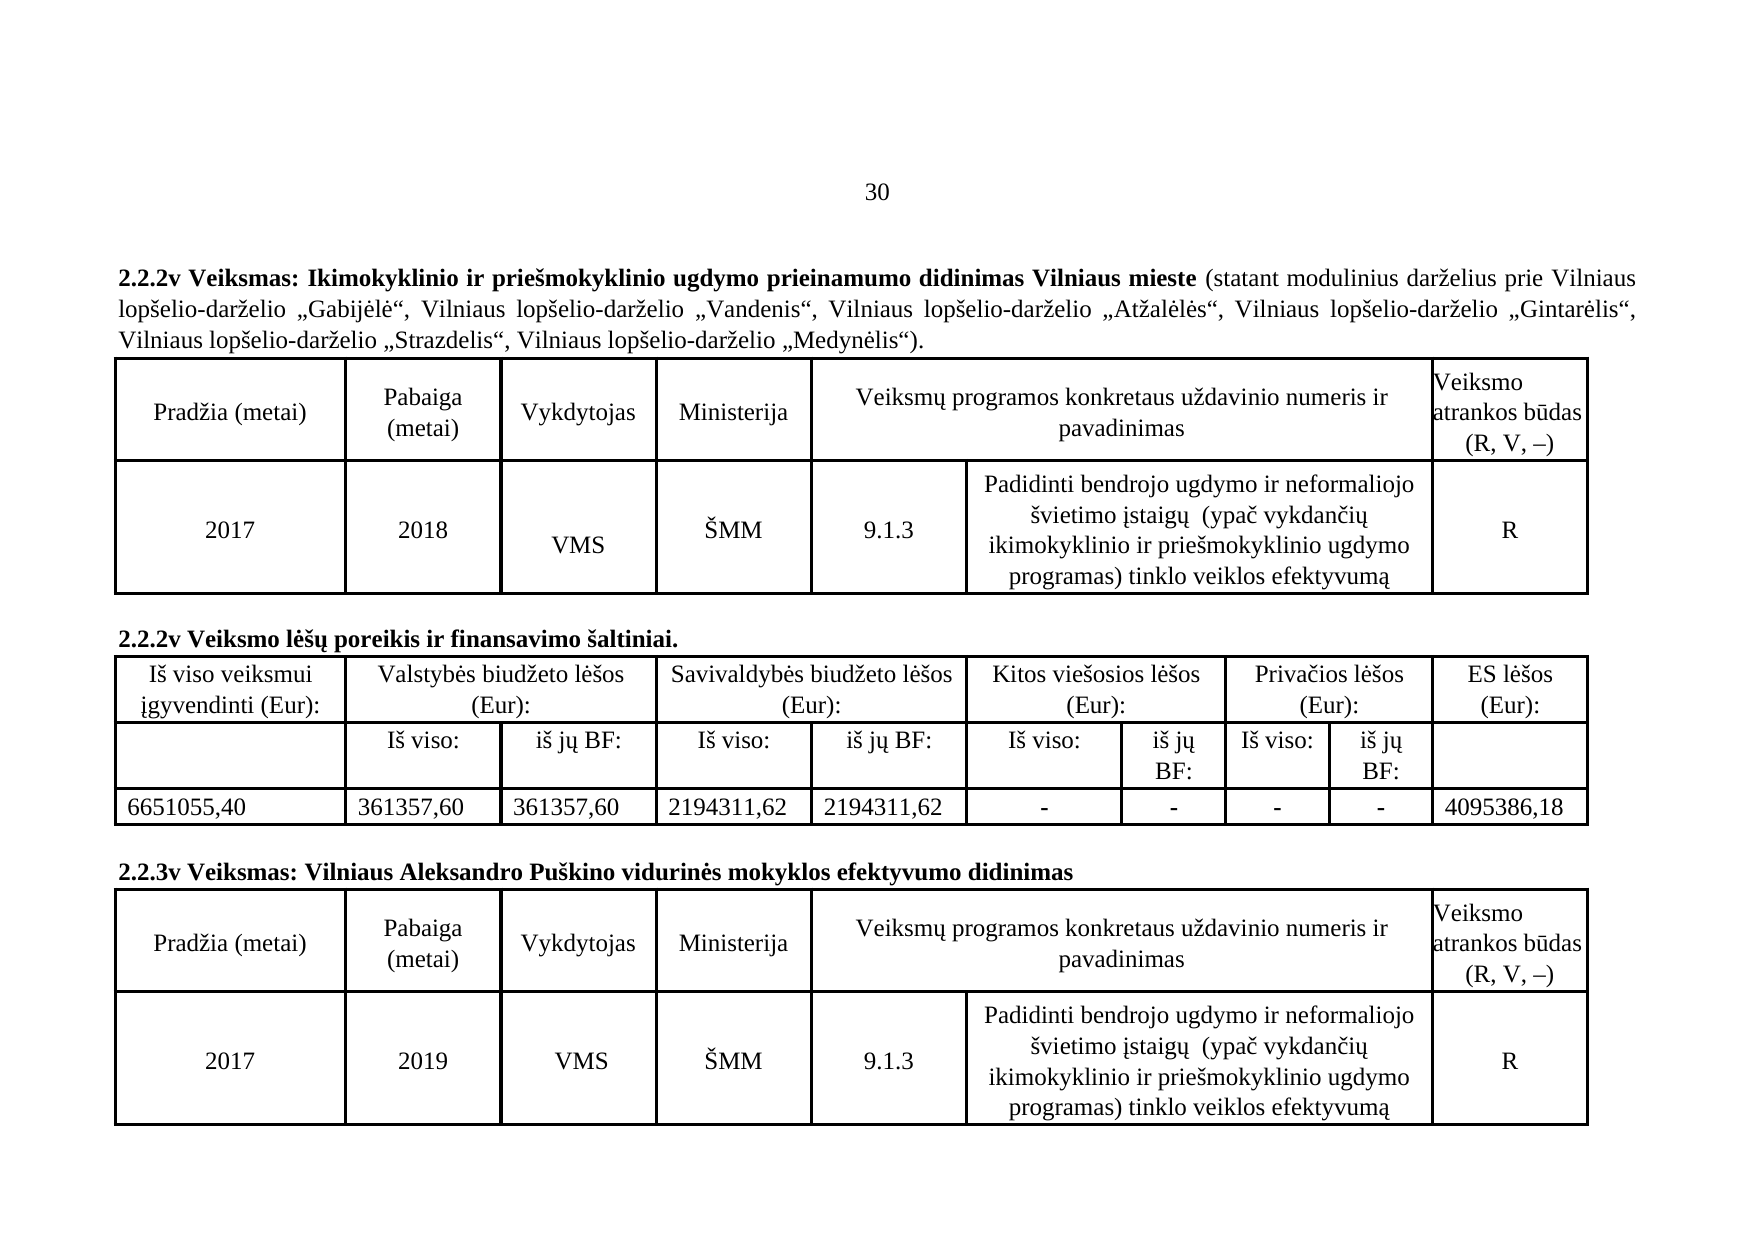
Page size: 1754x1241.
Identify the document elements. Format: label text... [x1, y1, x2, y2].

table_header Pradžia (metai) [117, 891, 344, 990]
table_header Iš viso veiksmui įgyvendinti (Eur): [117, 658, 344, 721]
table_cell ŠMM [658, 993, 810, 1123]
table_header Ministerija [658, 891, 810, 990]
table_cell - [1227, 790, 1328, 822]
table_header Vykdytojas [503, 360, 655, 459]
table_cell 361357,60 [347, 790, 499, 822]
table_cell 2017 [117, 993, 344, 1123]
table_cell iš jų BF: [813, 724, 965, 787]
table_cell 6651055,40 [117, 790, 344, 822]
table_header Vykdytojas [503, 891, 655, 990]
table_cell VMS [503, 993, 655, 1123]
text 2.2.2v Veiksmas: Ikimokyklinio ir priešmokyklinio ugdymo prieinamumo didinimas Vilniaus mieste (statant modulinius darželius prie Vilniaus lopšelio-darželio „Gabijėlė“, Vilniaus lopšelio-darželio „Vandenis“, Vilniaus lopšelio-darželio „Atžalėlės“, Vilniaus lopšelio-darželio „Gintarėlis“, Vilniaus lopšelio-darželio „Strazdelis“, Vilniaus lopšelio-darželio „Medynėlis“). [118, 263, 1636, 354]
table_cell VMS [503, 462, 655, 592]
table_cell [1434, 724, 1586, 787]
table_cell 2194311,62 [813, 790, 965, 822]
table_cell [117, 724, 344, 787]
table_cell - [1331, 790, 1431, 822]
table_header Kitos viešosios lėšos (Eur): [968, 658, 1224, 721]
table_cell 2017 [117, 462, 344, 592]
table_cell ŠMM [658, 462, 810, 592]
table_cell Iš viso: [347, 724, 499, 787]
table_header Veiksmo atrankos būdas (R, V, –) [1434, 891, 1586, 990]
table_cell 9.1.3 [813, 993, 965, 1123]
table_cell Iš viso: [1227, 724, 1328, 787]
table_header ES lėšos (Eur): [1434, 658, 1586, 721]
table_cell Padidinti bendrojo ugdymo ir neformaliojo švietimo įstaigų (ypač vykdančių ikimokyklinio ir priešmokyklinio ugdymo programas) tinklo veiklos efektyvumą [968, 993, 1431, 1123]
table_cell 9.1.3 [813, 462, 965, 592]
table_cell 361357,60 [503, 790, 655, 822]
table_header Privačios lėšos (Eur): [1227, 658, 1431, 721]
table_cell Padidinti bendrojo ugdymo ir neformaliojo švietimo įstaigų (ypač vykdančių ikimokyklinio ir priešmokyklinio ugdymo programas) tinklo veiklos efektyvumą [968, 462, 1431, 592]
table_header Veiksmų programos konkretaus uždavinio numeris ir pavadinimas [813, 891, 1431, 990]
table_header Veiksmo atrankos būdas (R, V, –) [1434, 360, 1586, 459]
table_header Pabaiga (metai) [347, 891, 499, 990]
text 2.2.3v Veiksmas: Vilniaus Aleksandro Puškino vidurinės mokyklos efektyvumo didinimas [118, 857, 1636, 885]
table_cell - [968, 790, 1120, 822]
table_cell 4095386,18 [1434, 790, 1586, 822]
table_header Valstybės biudžeto lėšos (Eur): [347, 658, 655, 721]
table_cell Iš viso: [658, 724, 810, 787]
table_header Savivaldybės biudžeto lėšos (Eur): [658, 658, 965, 721]
table_header Veiksmų programos konkretaus uždavinio numeris ir pavadinimas [813, 360, 1431, 459]
table_cell iš jų BF: [1331, 724, 1431, 787]
table_cell 2019 [347, 993, 499, 1123]
table_header Pradžia (metai) [117, 360, 344, 459]
table_cell R [1434, 462, 1586, 592]
table_cell R [1434, 993, 1586, 1123]
text 2.2.2v Veiksmo lėšų poreikis ir finansavimo šaltiniai. [118, 624, 1636, 652]
table_cell 2194311,62 [658, 790, 810, 822]
table_cell iš jų BF: [1123, 724, 1224, 787]
table_header Pabaiga (metai) [347, 360, 499, 459]
table_cell - [1123, 790, 1224, 822]
table_header Ministerija [658, 360, 810, 459]
table_cell 2018 [347, 462, 499, 592]
table_cell iš jų BF: [503, 724, 655, 787]
table_cell Iš viso: [968, 724, 1120, 787]
